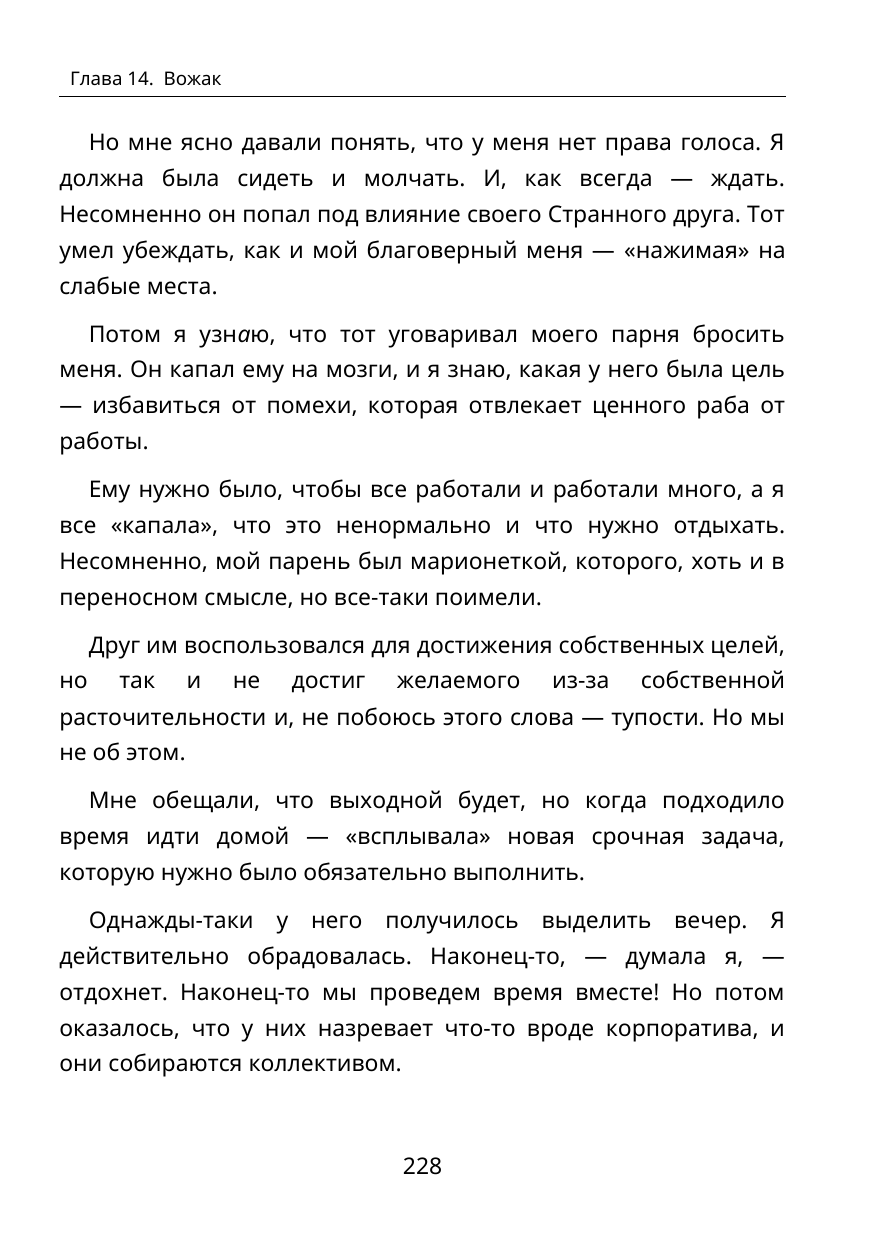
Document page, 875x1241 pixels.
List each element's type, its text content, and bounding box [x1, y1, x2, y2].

text Ему нужно было, чтобы все работали и работали много, а я все «капала», что это ненормально и что нужно отдыхать. Несомненно, мой парень был марионеткой, которого, хоть и в переносном смысле, но все-таки поимели. [59, 473, 786, 612]
text Но мне ясно давали понять, что у меня нет права голоса. Я должна была сидеть и молчать. И, как всегда — ждать. Несомненно он попал под влияние своего Странного друга. Тот умел убеждать, как и мой благоверный меня — «нажимая» на слабые места. [59, 126, 786, 301]
text Однажды-таки у него получилось выделить вечер. Я действительно обрадовалась. Наконец-то, — думала я, — отдохнет. Наконец-то мы проведем время вместе! Но потом оказалось, что у них назревает что-то вроде корпоратива, и они собираются коллективом. [59, 904, 786, 1079]
text Мне обещали, что выходной будет, но когда подходило время идти домой — «всплывала» новая срочная задача, которую нужно было обязательно выполнить. [59, 784, 786, 887]
text Потом я узнаю, что тот уговаривал моего парня бросить меня. Он капал ему на мозги, и я знаю, какая у него была цель — избавиться от помехи, которая отвлекает ценного раба от работы. [59, 317, 786, 457]
text Друг им воспользовался для достижения собственных целей, но так и не достиг желаемого из-за собственной расточительности и, не побоюсь этого слова — тупости. Но мы не об этом. [59, 628, 786, 768]
